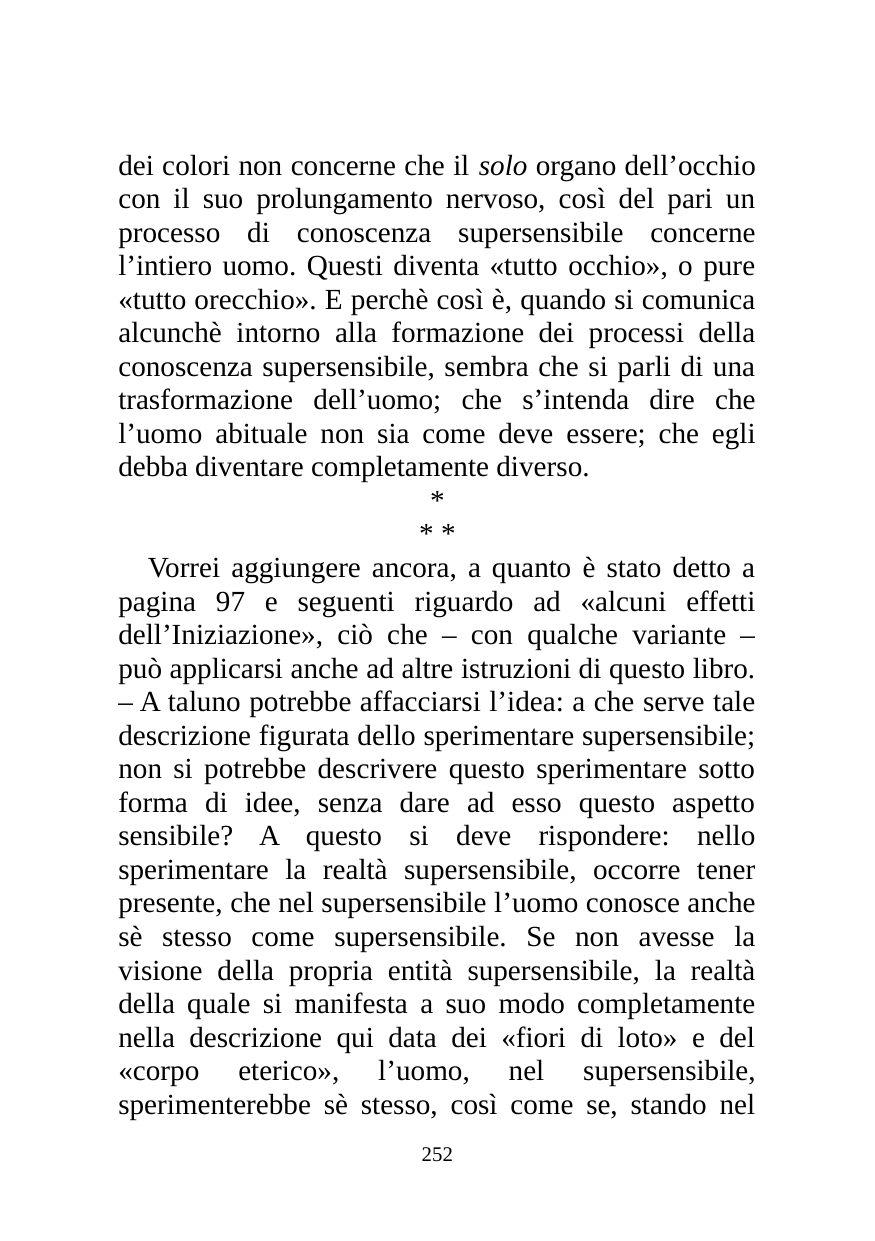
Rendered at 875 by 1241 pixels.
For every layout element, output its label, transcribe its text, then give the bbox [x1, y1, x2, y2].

text * * [118, 517, 756, 550]
text * [118, 483, 756, 517]
text Vorrei aggiungere ancora, a quanto è stato detto a pagina 97 e seguenti riguardo ad «alcuni effetti dell’Iniziazione», ciò che – con qualche variante – può applicarsi anche ad altre istruzioni di questo libro. – A taluno potrebbe affacciarsi l’idea: a che serve tale descrizione figurata dello sperimentare supersensibile; non si potrebbe descrivere questo sperimentare sotto forma di idee, senza dare ad esso questo aspetto sensibile? A questo si deve rispondere: nello sperimentare la realtà supersensibile, occorre tener presente, che nel supersensibile l’uomo conosce anche sè stesso come supersensibile. Se non avesse la visione della propria entità supersensibile, la realtà della quale si manifesta a suo modo completamente nella descrizione qui data dei «fiori di loto» e del «corpo eterico», l’uomo, nel supersensibile, sperimenterebbe sè stesso, così come se, stando nel [118, 550, 756, 1120]
text dei colori non concerne che il solo organo dell’occhio con il suo prolungamento nervoso, così del pari un processo di conoscenza supersensibile concerne l’intiero uomo. Questi diventa «tutto occhio», o pure «tutto orecchio». E perchè così è, quando si comunica alcunchè intorno alla formazione dei processi della conoscenza supersensibile, sembra che si parli di una trasformazione dell’uomo; che s’intenda dire che l’uomo abituale non sia come deve essere; che egli debba diventare completamente diverso. [118, 148, 756, 483]
